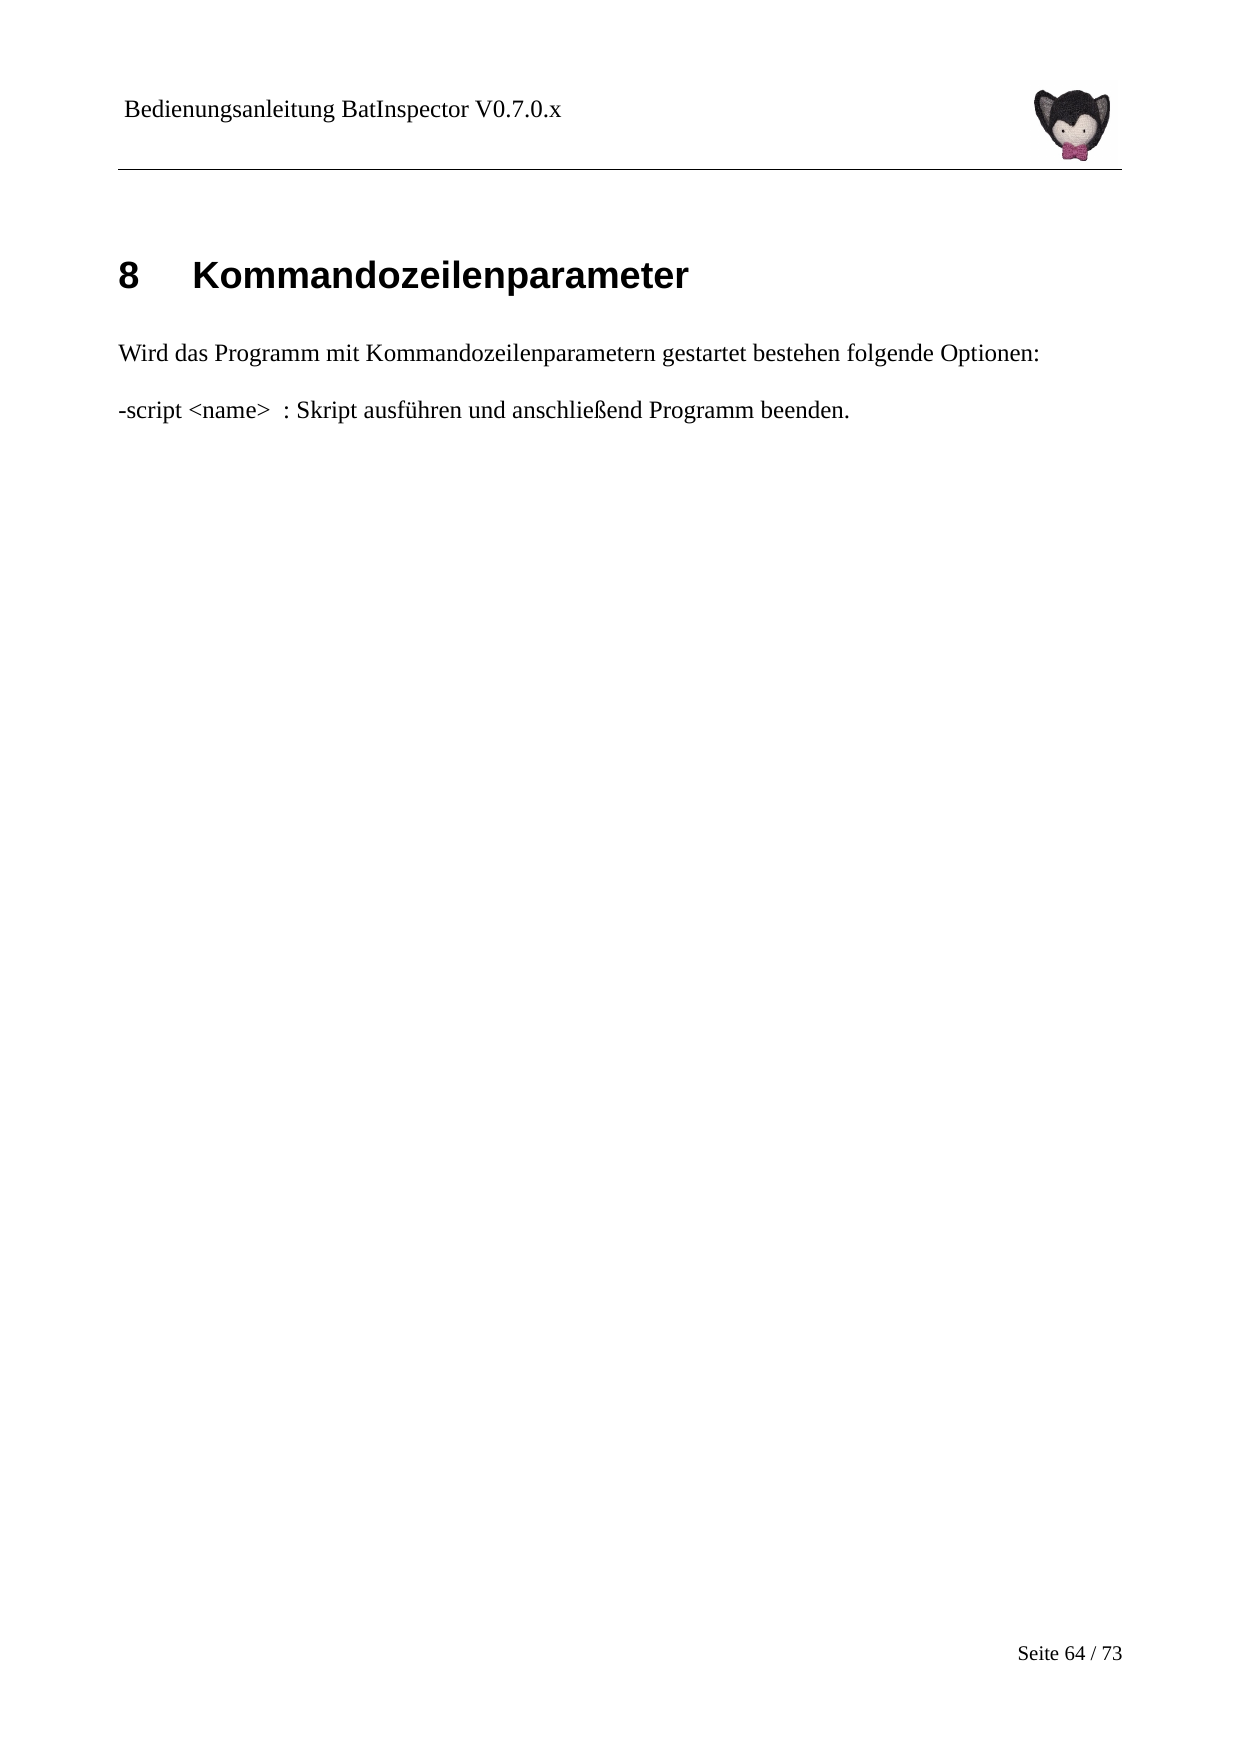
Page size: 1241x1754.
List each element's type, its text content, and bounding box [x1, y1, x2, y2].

text Wird das Programm mit Kommandozeilenparametern gestartet bestehen folgende Optionen: [118, 338, 1122, 367]
picture [1030, 80, 1119, 169]
subtitle Kommandozeilenparameter [118, 253, 1122, 297]
text -script <name> : Skript ausführen und anschließend Programm beenden. [118, 396, 1122, 424]
